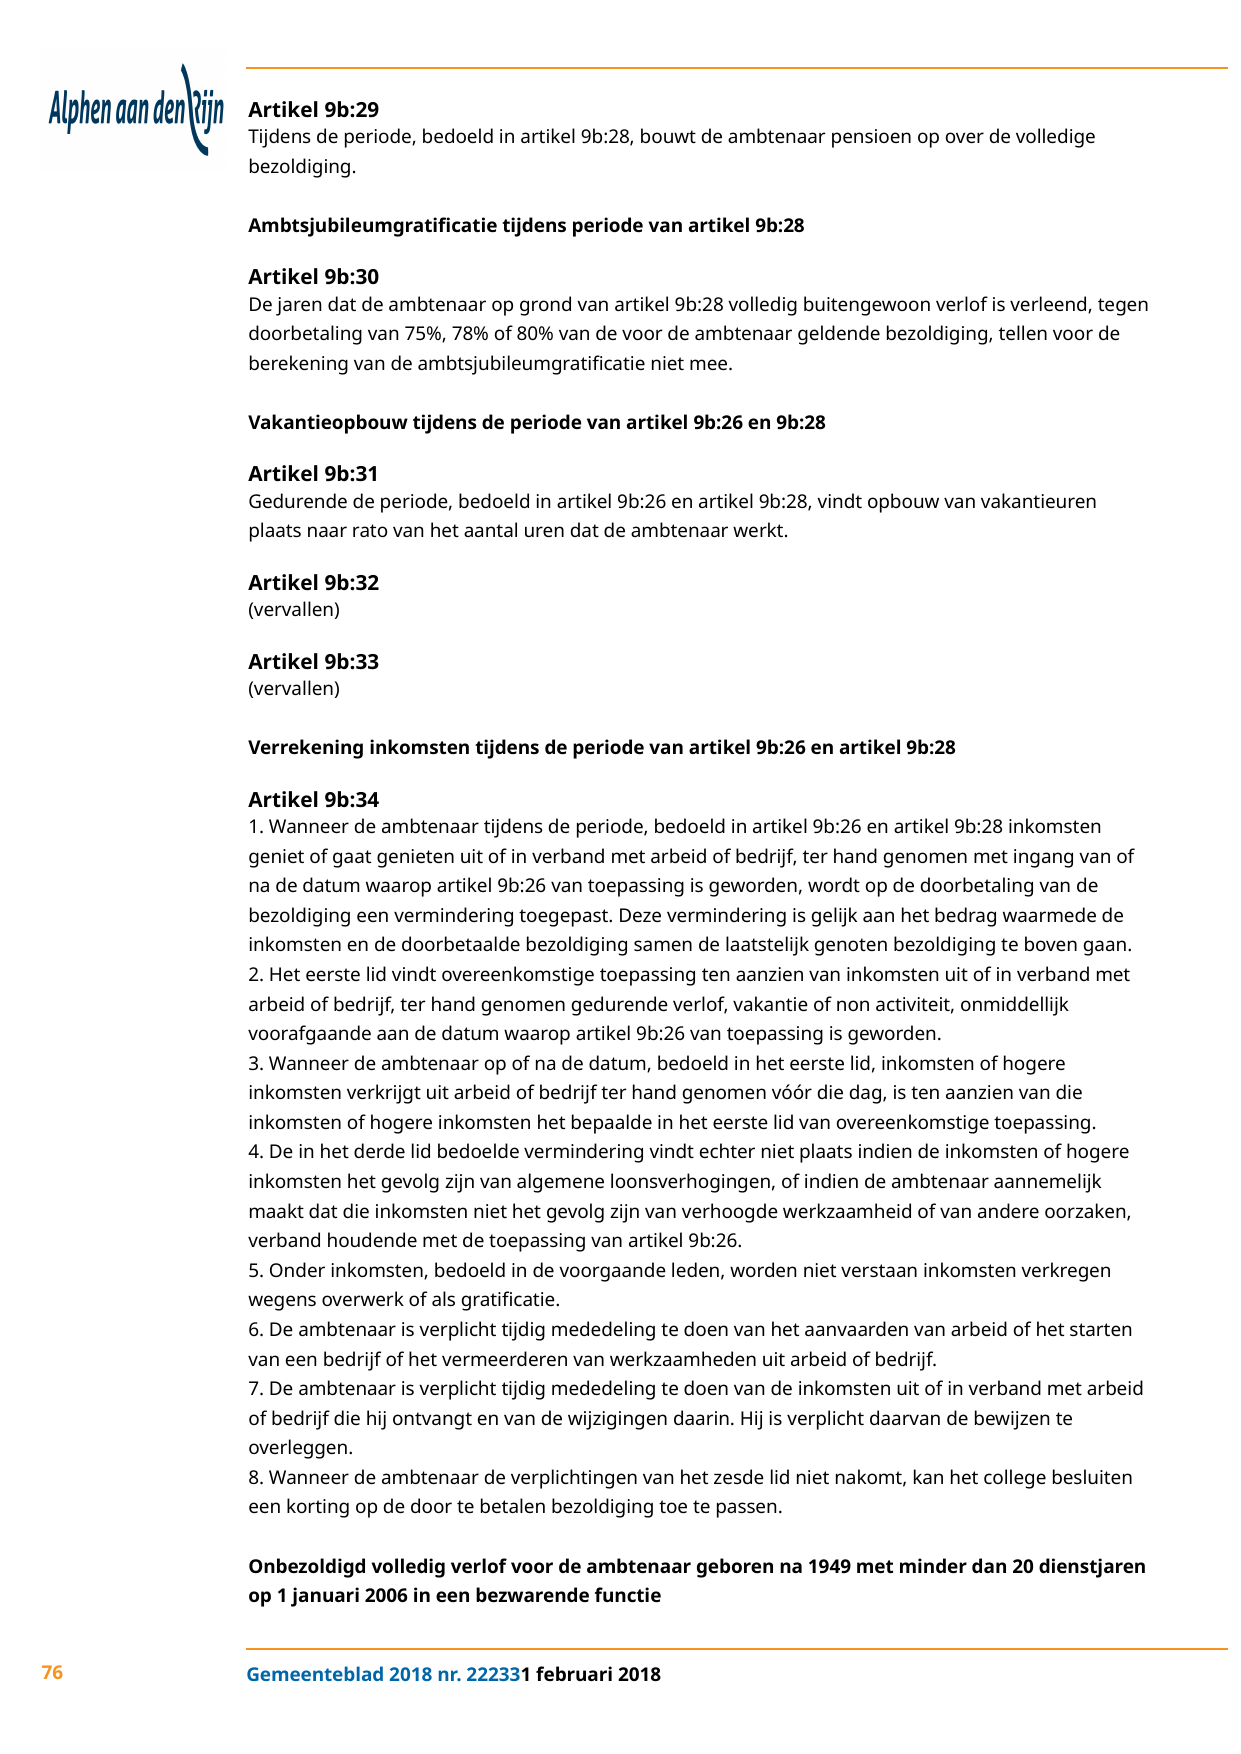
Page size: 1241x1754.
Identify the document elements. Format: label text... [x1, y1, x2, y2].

text 6. De ambtenaar is verplicht tijdig mededeling te doen van het aanvaarden van arbeid of het starten van een bedrijf of het vermeerderen van werkzaamheden uit arbeid of bedrijf. [248, 1316, 1152, 1372]
text Artikel 9b:33 [248, 647, 1152, 675]
text 3. Wanneer de ambtenaar op of na de datum, bedoeld in het eerste lid, inkomsten of hogere inkomsten verkrijgt uit arbeid of bedrijf ter hand genomen vóór die dag, is ten aanzien van die inkomsten of hogere inkomsten het bepaalde in het eerste lid van overeenkomstige toepassing. [248, 1050, 1152, 1135]
text 4. De in het derde lid bedoelde vermindering vindt echter niet plaats indien de inkomsten of hogere inkomsten het gevolg zijn van algemene loonsverhogingen, of indien de ambtenaar aannemelijk maakt dat die inkomsten niet het gevolg zijn van verhoogde werkzaamheid of van andere oorzaken, verband houdende met de toepassing van artikel 9b:26. [248, 1139, 1152, 1253]
text Artikel 9b:30 [248, 262, 1152, 291]
text 8. Wanneer de ambtenaar de verplichtingen van het zesde lid niet nakomt, kan het college besluiten een korting op de door te betalen bezoldiging toe te passen. [248, 1464, 1152, 1519]
text (vervallen) [248, 596, 1152, 622]
text Tijdens de periode, bedoeld in artikel 9b:28, bouwt de ambtenaar pensioen op over de volledige bezoldiging. [248, 123, 1152, 178]
text 7. De ambtenaar is verplicht tijdig mededeling te doen van de inkomsten uit of in verband met arbeid of bedrijf die hij ontvangt en van de wijzigingen daarin. Hij is verplicht daarvan de bewijzen te overleggen. [248, 1375, 1152, 1460]
text Ambtsjubileumgratificatie tijdens periode van artikel 9b:28 [248, 212, 1152, 238]
text Artikel 9b:31 [248, 459, 1152, 488]
text Gedurende de periode, bedoeld in artikel 9b:26 en artikel 9b:28, vindt opbouw van vakantieuren plaats naar rato van het aantal uren dat de ambtenaar werkt. [248, 488, 1152, 543]
text Artikel 9b:29 [248, 95, 1152, 123]
text 1. Wanneer de ambtenaar tijdens de periode, bedoeld in artikel 9b:26 en artikel 9b:28 inkomsten geniet of gaat genieten uit of in verband met arbeid of bedrijf, ter hand genomen met ingang van of na de datum waarop artikel 9b:26 van toepassing is geworden, wordt op de doorbetaling van de bezoldiging een vermindering toegepast. Deze vermindering is gelijk aan het bedrag waarmede de inkomsten en de doorbetaalde bezoldiging samen de laatstelijk genoten bezoldiging te boven gaan. [248, 813, 1152, 957]
picture [41, 47, 231, 172]
text (vervallen) [248, 675, 1152, 701]
text Verrekening inkomsten tijdens de periode van artikel 9b:26 en artikel 9b:28 [248, 734, 1152, 760]
text Artikel 9b:34 [248, 785, 1152, 813]
text De jaren dat de ambtenaar op grond van artikel 9b:28 volledig buitengewoon verlof is verleend, tegen doorbetaling van 75%, 78% of 80% van de voor de ambtenaar geldende bezoldiging, tellen voor de berekening van de ambtsjubileumgratificatie niet mee. [248, 291, 1152, 376]
text 2. Het eerste lid vindt overeenkomstige toepassing ten aanzien van inkomsten uit of in verband met arbeid of bedrijf, ter hand genomen gedurende verlof, vakantie of non activiteit, onmiddellijk voorafgaande aan de datum waarop artikel 9b:26 van toepassing is geworden. [248, 961, 1152, 1046]
text Artikel 9b:32 [248, 568, 1152, 596]
text Onbezoldigd volledig verlof voor de ambtenaar geboren na 1949 met minder dan 20 dienstjaren op 1 januari 2006 in een bezwarende functie [248, 1553, 1152, 1608]
text Vakantieopbouw tijdens de periode van artikel 9b:26 en 9b:28 [248, 409, 1152, 435]
text 5. Onder inkomsten, bedoeld in de voorgaande leden, worden niet verstaan inkomsten verkregen wegens overwerk of als gratificatie. [248, 1257, 1152, 1312]
